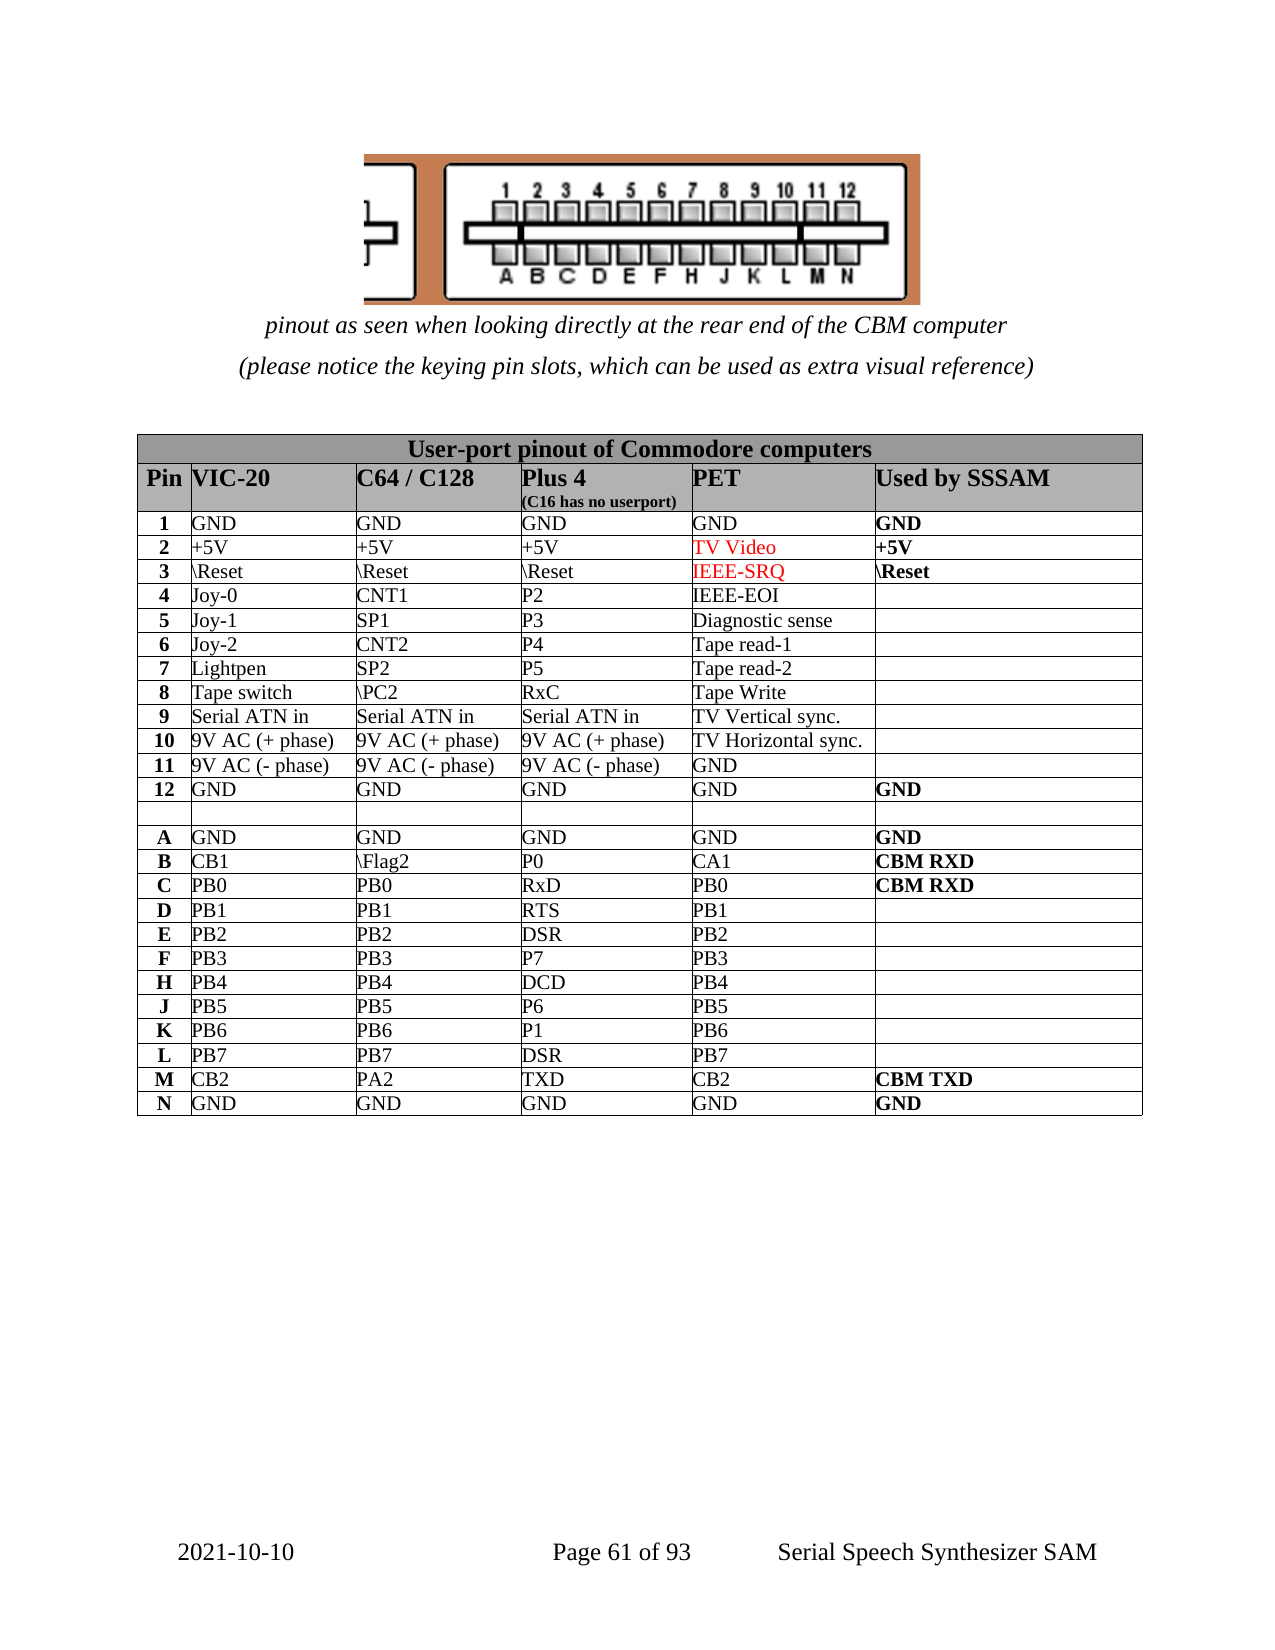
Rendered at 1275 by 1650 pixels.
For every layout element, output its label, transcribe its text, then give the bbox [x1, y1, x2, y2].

table_cell 12 [138, 778, 191, 801]
table_cell CBM TXD [876, 1068, 1142, 1091]
table_cell SP2 [357, 657, 521, 680]
table_cell Tape switch [192, 681, 356, 704]
table_cell TV Vertical sync. [693, 705, 875, 728]
table_cell PB4 [693, 971, 875, 994]
table_cell PB5 [192, 995, 356, 1018]
table_cell [876, 971, 1142, 994]
table_cell GND [693, 512, 875, 535]
table_header User-port pinout of Commodore computers [138, 435, 1142, 463]
table_cell PB3 [192, 947, 356, 970]
table_cell [876, 802, 1142, 825]
table_cell [876, 633, 1142, 656]
table_cell PB5 [693, 995, 875, 1018]
table_cell PB0 [192, 874, 356, 897]
table_cell PB6 [357, 1019, 521, 1042]
table_cell [876, 923, 1142, 946]
table_cell C64 / C128 [357, 464, 521, 511]
text (please notice the keying pin slots, which can be used as extra visual reference) [137, 351, 1138, 380]
table_cell PB4 [357, 971, 521, 994]
table_cell [876, 609, 1142, 632]
table_cell 2 [138, 536, 191, 559]
table_cell PB2 [693, 923, 875, 946]
table_cell VIC-20 [192, 464, 356, 511]
text pinout as seen when looking directly at the rear end of the CBM computer [137, 310, 1138, 339]
table_cell [876, 584, 1142, 607]
table_cell GND [357, 826, 521, 849]
table_cell 9V AC (- phase) [192, 754, 356, 777]
table_cell [876, 754, 1142, 777]
table_cell 11 [138, 754, 191, 777]
table_cell J [138, 995, 191, 1018]
table_cell TV Video [693, 536, 875, 559]
table_cell P0 [522, 850, 692, 873]
table_cell E [138, 923, 191, 946]
table_cell RxC [522, 681, 692, 704]
table_cell PB7 [357, 1044, 521, 1067]
table_cell 6 [138, 633, 191, 656]
table_cell +5V [192, 536, 356, 559]
table_cell IEEE-SRQ [693, 560, 875, 583]
table_cell GND [192, 778, 356, 801]
table_cell [876, 705, 1142, 728]
table_cell RxD [522, 874, 692, 897]
table_cell L [138, 1044, 191, 1067]
table_cell Used by SSSAM [876, 464, 1142, 511]
table_cell [138, 802, 191, 825]
table_cell TV Horizontal sync. [693, 729, 875, 752]
table_cell [522, 802, 692, 825]
table_cell K [138, 1019, 191, 1042]
table_cell 1 [138, 512, 191, 535]
table_cell PB6 [693, 1019, 875, 1042]
table_cell PET [693, 464, 875, 511]
table_cell [876, 729, 1142, 752]
table_cell Serial ATN in [192, 705, 356, 728]
table_cell \Reset [522, 560, 692, 583]
table_cell Serial ATN in [522, 705, 692, 728]
table_cell [192, 802, 356, 825]
table_cell D [138, 899, 191, 922]
table_cell GND [192, 1092, 356, 1115]
table_cell PB3 [357, 947, 521, 970]
picture [363, 154, 921, 305]
table_cell 7 [138, 657, 191, 680]
table_cell 9 [138, 705, 191, 728]
table_cell Joy-1 [192, 609, 356, 632]
table_cell DSR [522, 923, 692, 946]
table_cell PB2 [192, 923, 356, 946]
table_cell N [138, 1092, 191, 1115]
table_cell PB0 [693, 874, 875, 897]
table_cell DCD [522, 971, 692, 994]
table_cell Plus 4 (C16 has no userport) [522, 464, 692, 511]
table_cell [876, 995, 1142, 1018]
table_cell GND [357, 778, 521, 801]
table_cell RTS [522, 899, 692, 922]
table_cell +5V [876, 536, 1142, 559]
table_cell [876, 1044, 1142, 1067]
table_cell \PC2 [357, 681, 521, 704]
table_cell \Reset [876, 560, 1142, 583]
table_cell [876, 899, 1142, 922]
table_cell +5V [357, 536, 521, 559]
table_cell GND [876, 1092, 1142, 1115]
table_cell P1 [522, 1019, 692, 1042]
table_cell [876, 657, 1142, 680]
table_cell CBM RXD [876, 874, 1142, 897]
table_cell PB5 [357, 995, 521, 1018]
table_cell Serial ATN in [357, 705, 521, 728]
table_cell P4 [522, 633, 692, 656]
table_cell P3 [522, 609, 692, 632]
table_cell CBM RXD [876, 850, 1142, 873]
table_cell GND [192, 512, 356, 535]
table_cell GND [522, 512, 692, 535]
table_cell Tape read-2 [693, 657, 875, 680]
table_cell GND [693, 754, 875, 777]
table_cell CB1 [192, 850, 356, 873]
table_cell CB2 [192, 1068, 356, 1091]
table_cell DSR [522, 1044, 692, 1067]
table_cell 8 [138, 681, 191, 704]
table_cell [876, 947, 1142, 970]
table_cell 9V AC (+ phase) [192, 729, 356, 752]
table_cell GND [693, 826, 875, 849]
table_cell PB4 [192, 971, 356, 994]
table_cell CA1 [693, 850, 875, 873]
table_cell P2 [522, 584, 692, 607]
table_cell CNT1 [357, 584, 521, 607]
table_cell 4 [138, 584, 191, 607]
table_cell PB7 [192, 1044, 356, 1067]
table_cell \Reset [192, 560, 356, 583]
table_cell PB1 [192, 899, 356, 922]
table_cell 3 [138, 560, 191, 583]
table_cell PB3 [693, 947, 875, 970]
table_cell PB1 [693, 899, 875, 922]
table_cell Diagnostic sense [693, 609, 875, 632]
table_cell GND [693, 1092, 875, 1115]
table_cell GND [357, 512, 521, 535]
table_cell CNT2 [357, 633, 521, 656]
table_cell GND [693, 778, 875, 801]
table_cell 5 [138, 609, 191, 632]
table_cell 9V AC (- phase) [357, 754, 521, 777]
table_cell +5V [522, 536, 692, 559]
table_cell [693, 802, 875, 825]
table_cell M [138, 1068, 191, 1091]
table_cell [876, 681, 1142, 704]
table_cell \Reset [357, 560, 521, 583]
table_cell SP1 [357, 609, 521, 632]
table_cell Lightpen [192, 657, 356, 680]
table_cell F [138, 947, 191, 970]
table_cell GND [876, 826, 1142, 849]
table_cell A [138, 826, 191, 849]
table_cell PB1 [357, 899, 521, 922]
table_cell Tape read-1 [693, 633, 875, 656]
table_cell Joy-0 [192, 584, 356, 607]
table_cell PB0 [357, 874, 521, 897]
table_cell B [138, 850, 191, 873]
table_cell GND [192, 826, 356, 849]
table_cell 9V AC (+ phase) [357, 729, 521, 752]
table_cell 10 [138, 729, 191, 752]
table_cell PB6 [192, 1019, 356, 1042]
table_cell H [138, 971, 191, 994]
table_cell Joy-2 [192, 633, 356, 656]
table_cell CB2 [693, 1068, 875, 1091]
table_cell 9V AC (+ phase) [522, 729, 692, 752]
table_cell P5 [522, 657, 692, 680]
table_cell TXD [522, 1068, 692, 1091]
table_cell PB7 [693, 1044, 875, 1067]
table_cell [876, 1019, 1142, 1042]
table_cell [357, 802, 521, 825]
table_cell IEEE-EOI [693, 584, 875, 607]
table_cell Pin [138, 464, 191, 511]
table_cell PA2 [357, 1068, 521, 1091]
table_cell \Flag2 [357, 850, 521, 873]
table_cell PB2 [357, 923, 521, 946]
table_cell 9V AC (- phase) [522, 754, 692, 777]
table_cell GND [522, 826, 692, 849]
table_cell GND [357, 1092, 521, 1115]
table_cell P7 [522, 947, 692, 970]
table_cell GND [522, 778, 692, 801]
table_cell GND [876, 512, 1142, 535]
table_cell GND [522, 1092, 692, 1115]
table_cell Tape Write [693, 681, 875, 704]
table_cell P6 [522, 995, 692, 1018]
table_cell GND [876, 778, 1142, 801]
table_cell C [138, 874, 191, 897]
